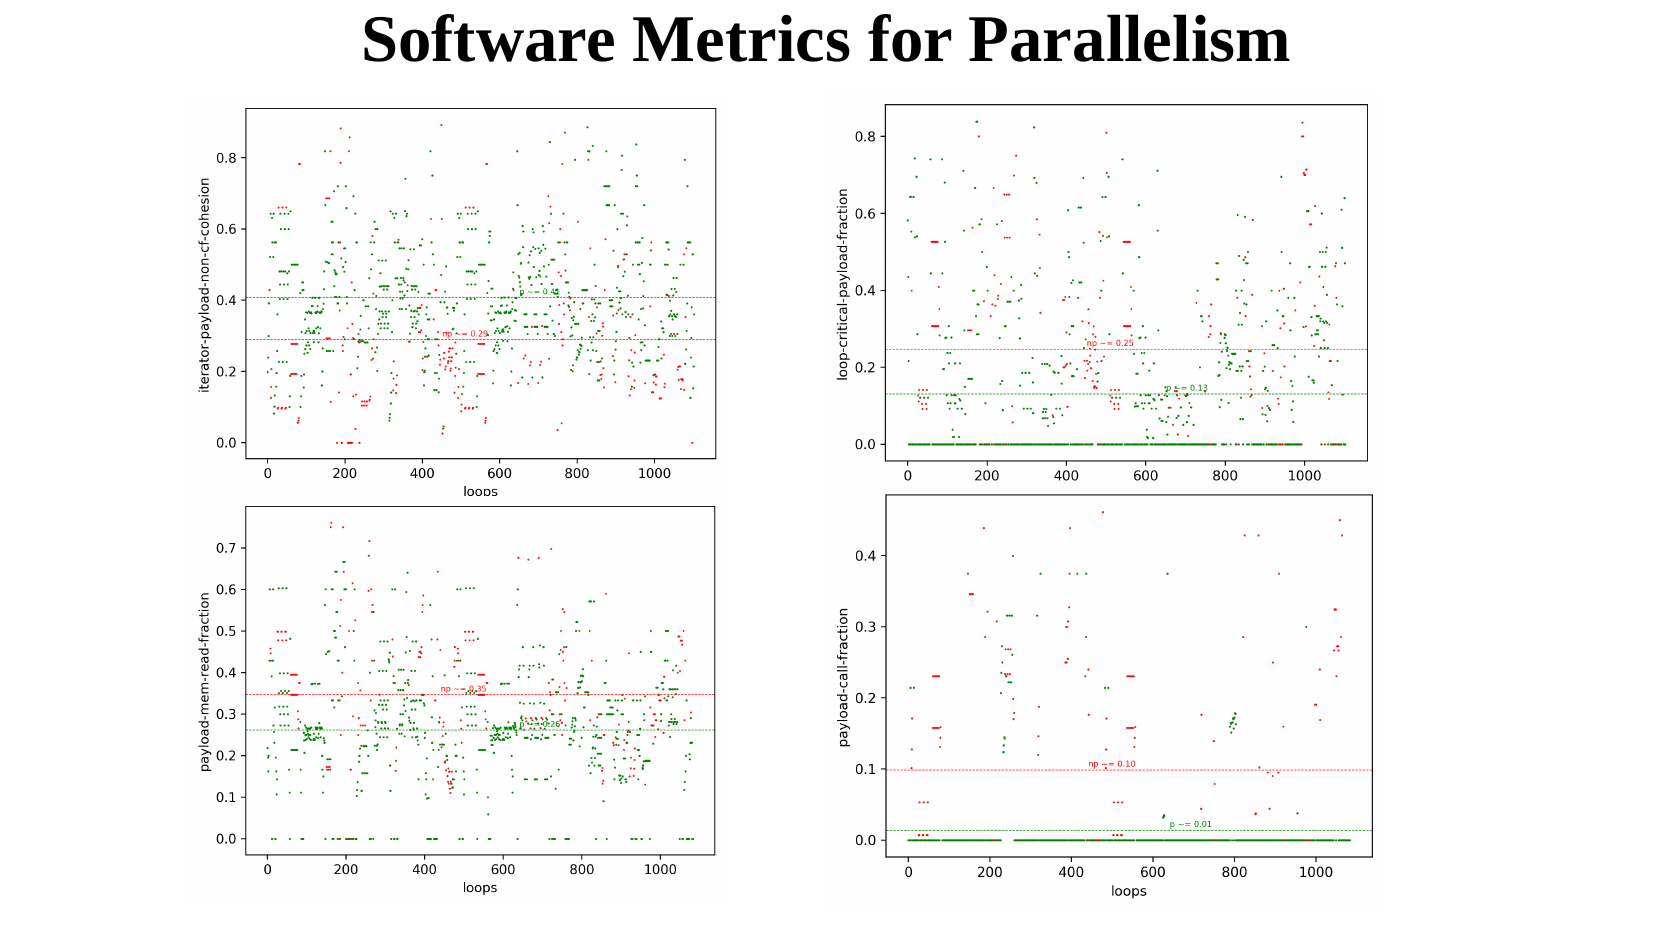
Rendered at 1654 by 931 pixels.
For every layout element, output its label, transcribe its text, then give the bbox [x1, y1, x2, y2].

picture [826, 94, 1383, 908]
title Software Metrics for Parallelism [0, 0, 1654, 84]
picture [188, 98, 726, 905]
